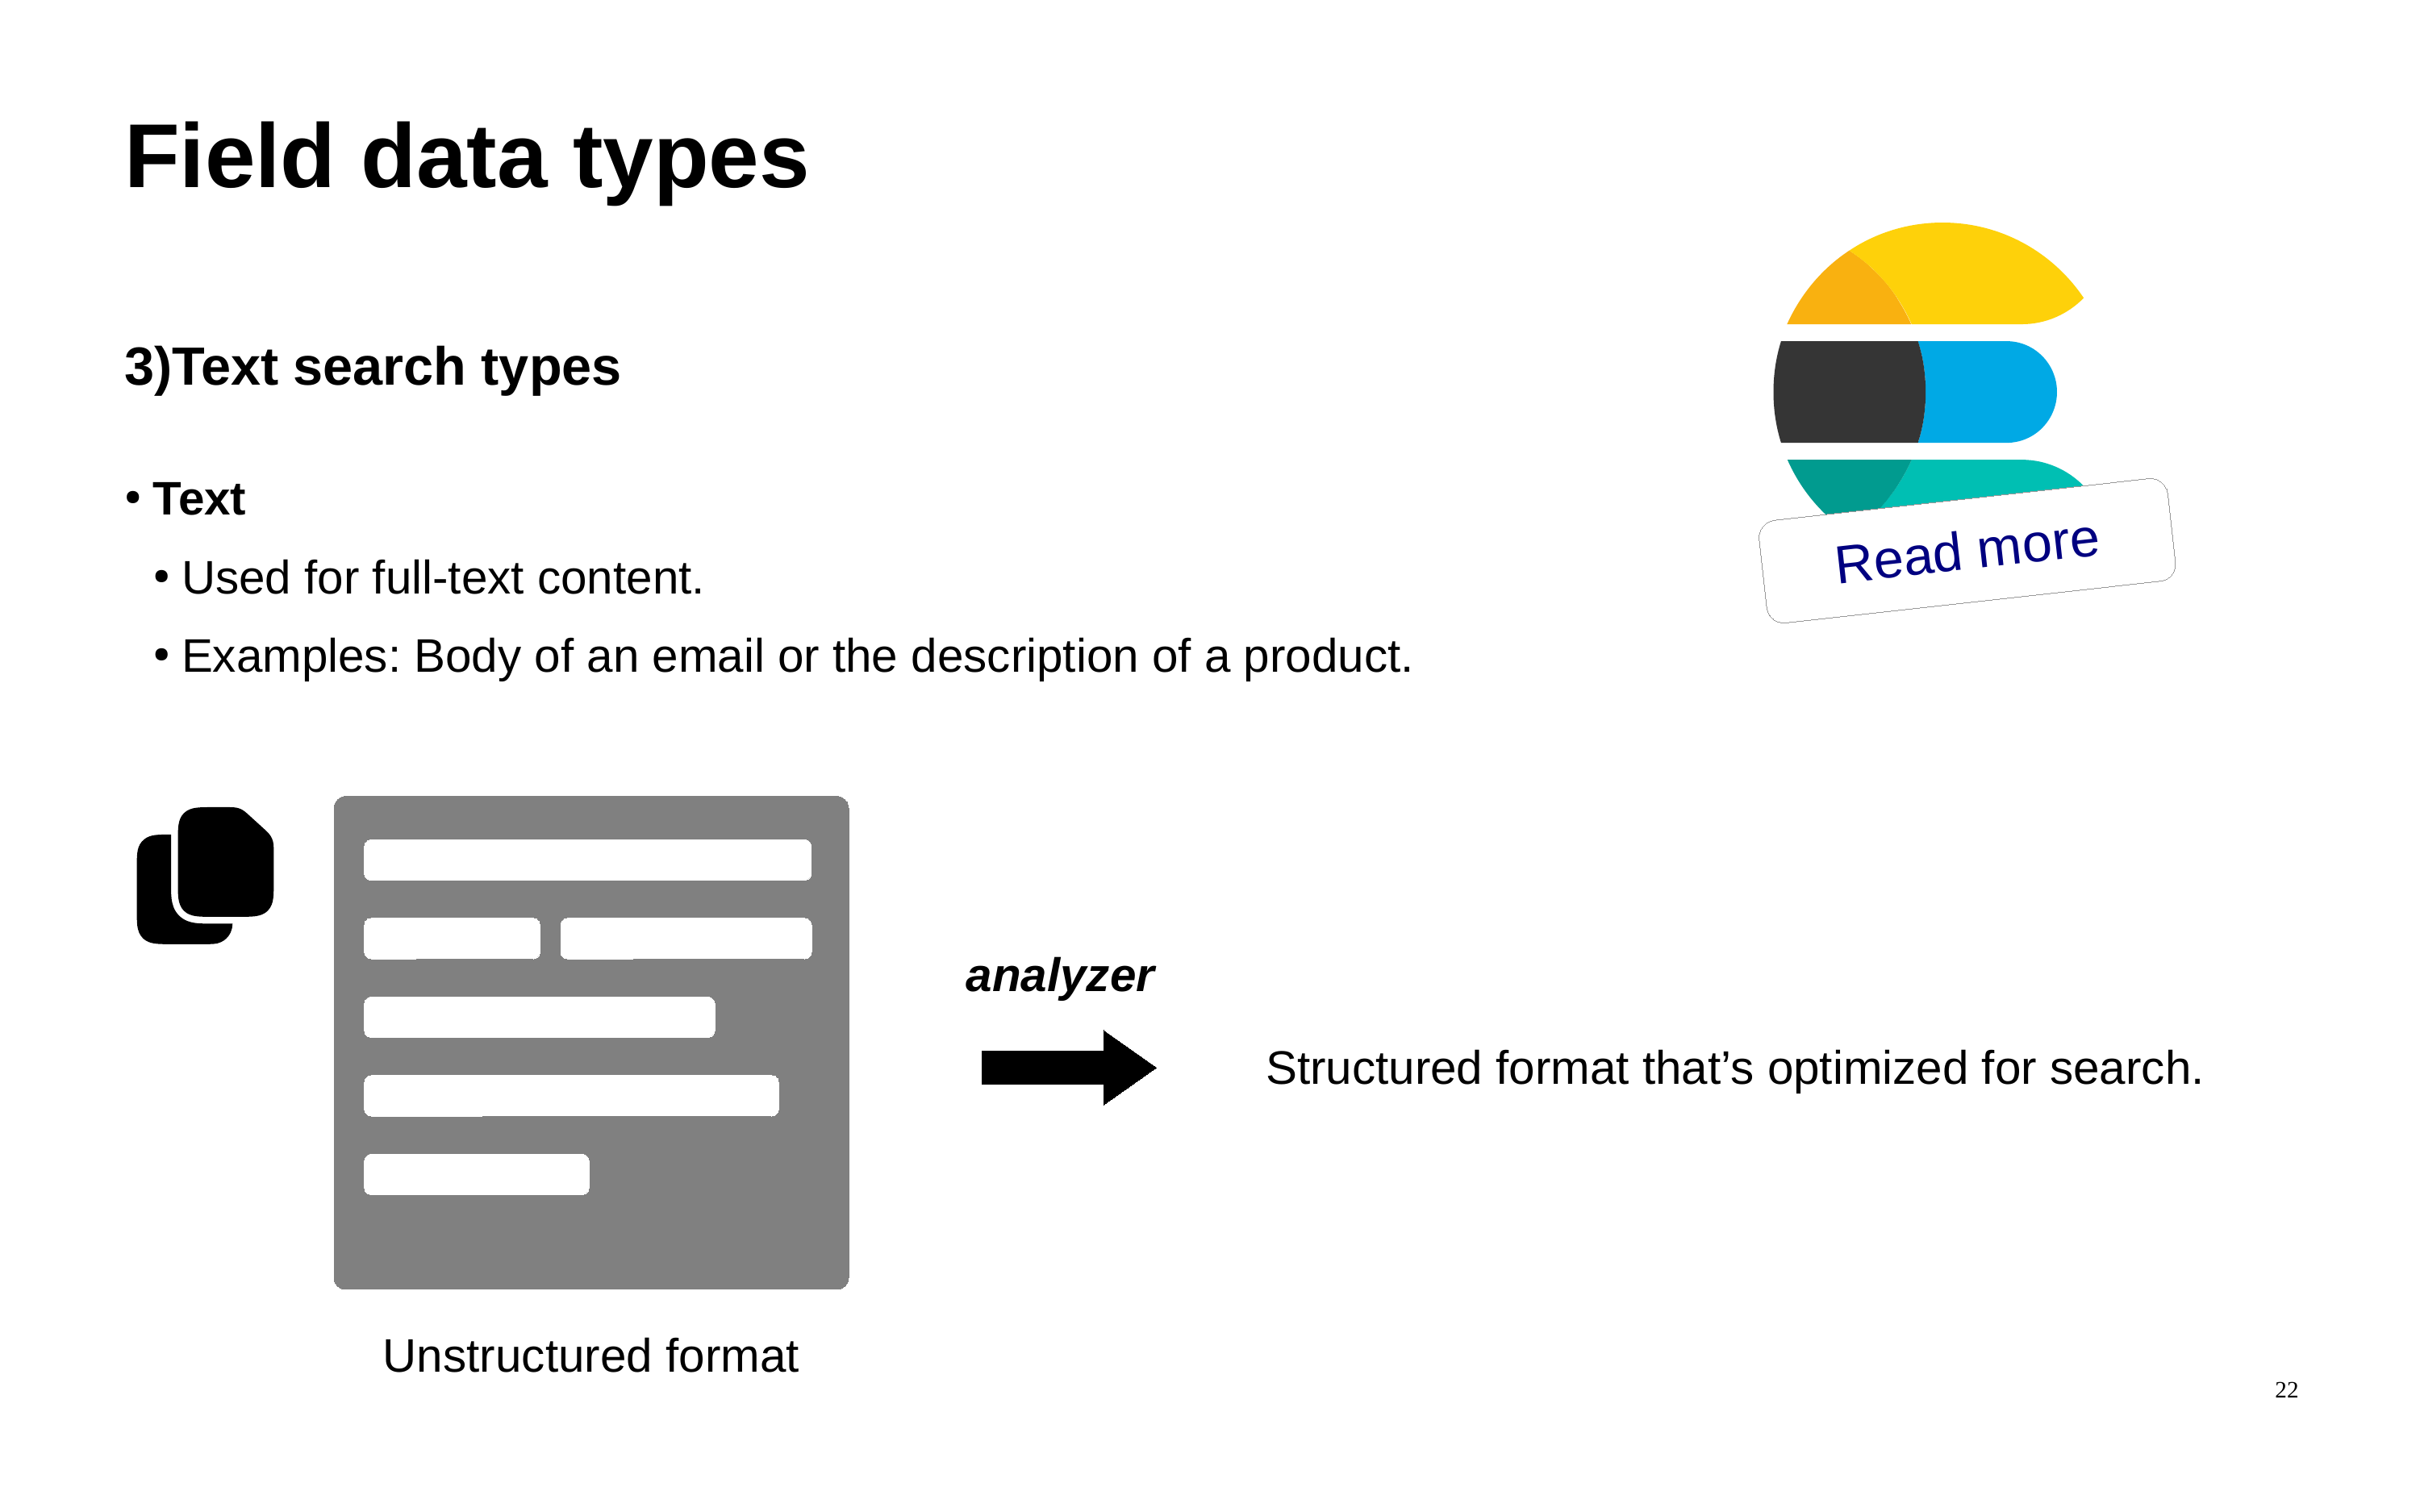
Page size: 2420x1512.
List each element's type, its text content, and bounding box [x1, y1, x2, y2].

text_box Text Used for full-text content. Examples: Body of an email or the description of a product. [112, 440, 1478, 775]
text_box [982, 1030, 1157, 1106]
text_box Text search types [112, 299, 788, 402]
picture [123, 793, 288, 958]
text_box Field data types [112, 61, 1287, 251]
text_box Read more [1759, 478, 2176, 623]
text_box [334, 796, 849, 1289]
text_box Structured format that’s optimized for search. [1254, 1033, 2242, 1103]
text_box Unstructured format [357, 1323, 826, 1389]
text_box analyzer [916, 919, 1206, 1023]
picture [1729, 201, 2130, 587]
